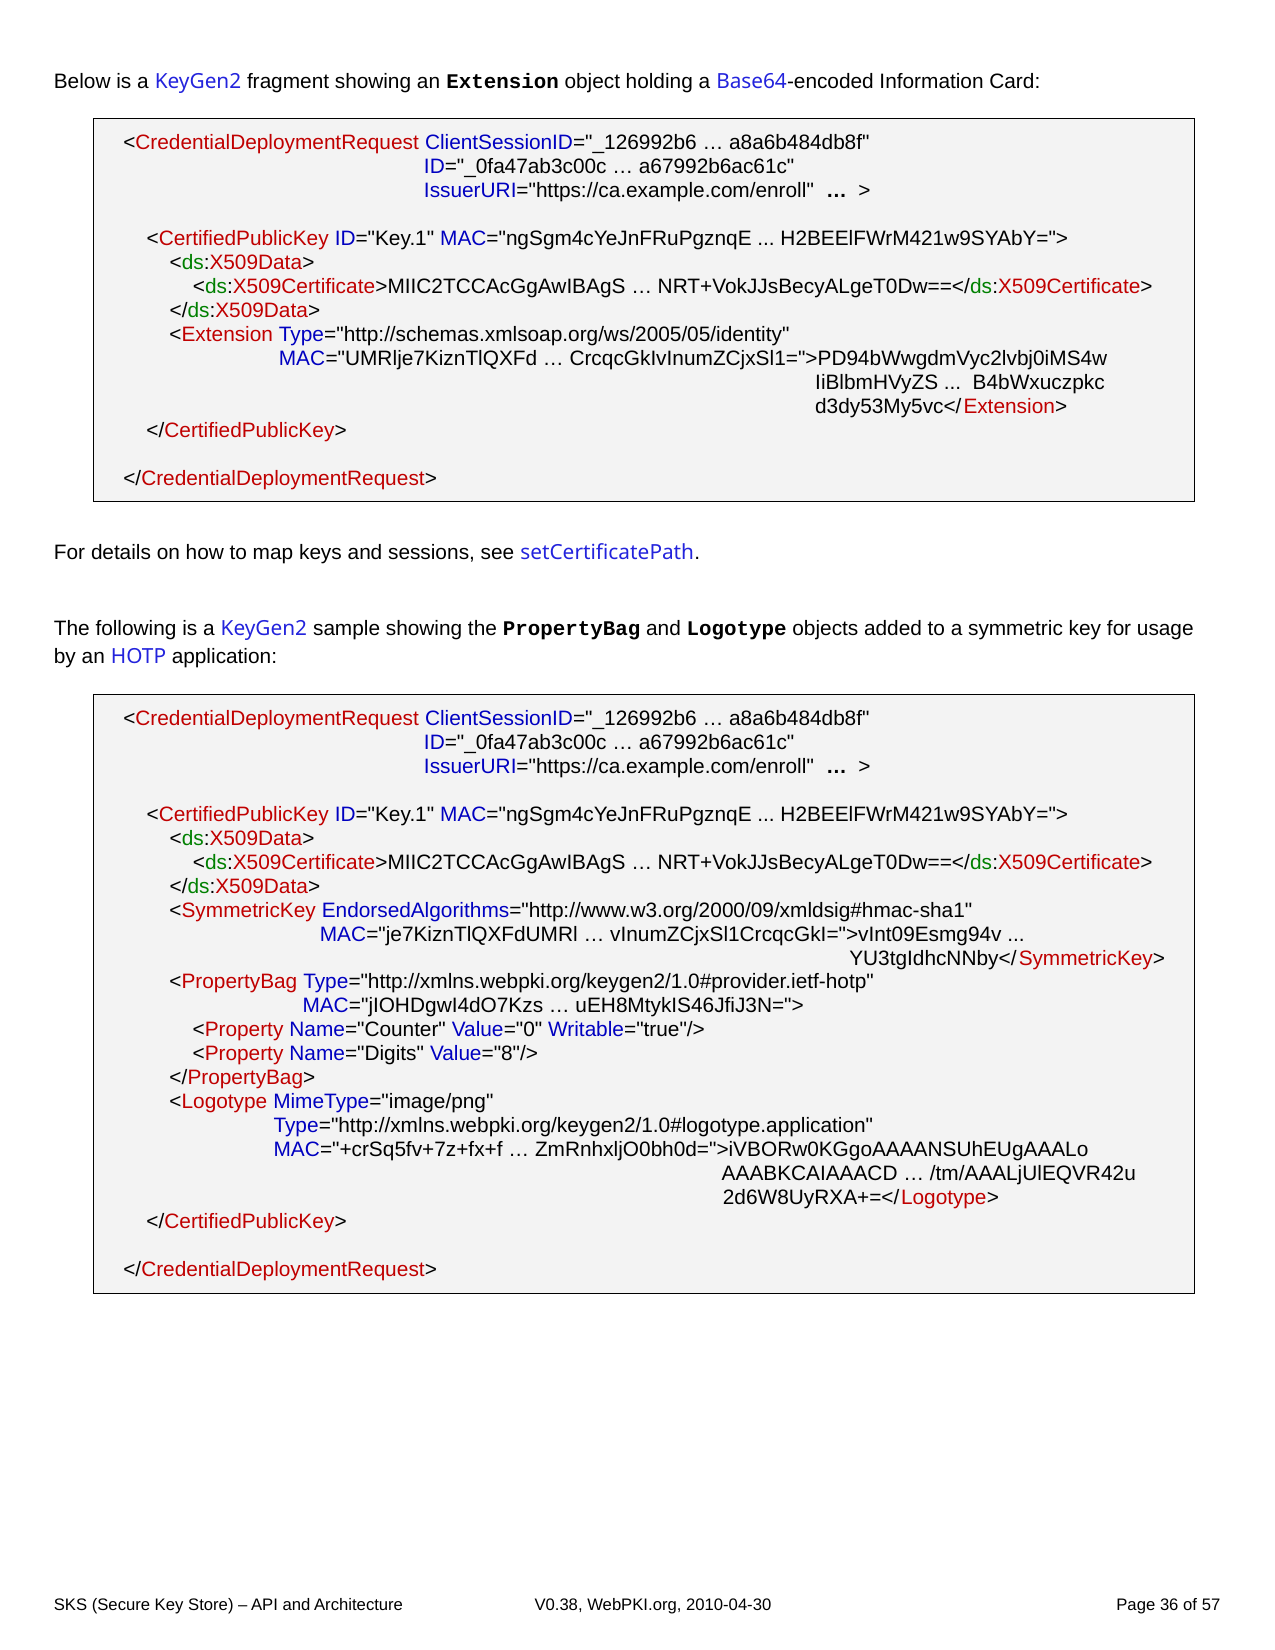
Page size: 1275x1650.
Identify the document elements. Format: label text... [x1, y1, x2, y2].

text Below is a KeyGen2 fragment showing an Extension object holding a Base64-encoded Information Card: [54, 66, 1221, 118]
table_header <CredentialDeploymentRequest ClientSessionID="_126992b6 … a8a6b484db8f" ID="_0fa47ab3c00c … a67992b6ac61c" IssuerURI="https://ca.example.com/enroll" … > <CertifiedPublicKey ID="Key.1" MAC="ngSgm4cYeJnFRuPgznqE ... H2BEElFWrM421w9SYAbY="> <ds:X509Data> <ds:X509Certificate>MIIC2TCCAcGgAwIBAgS … NRT+VokJJsBecyALgeT0Dw==</ds:X509Certificate> </ds:X509Data> <SymmetricKey EndorsedAlgorithms="http://www.w3.org/2000/09/xmldsig#hmac-sha1" MAC="je7KiznTlQXFdUMRl … vInumZCjxSl1CrcqcGkI=">vInt09Esmg94v ... YU3tgIdhcNNby</SymmetricKey> <PropertyBag Type="http://xmlns.webpki.org/keygen2/1.0#provider.ietf-hotp" MAC="jIOHDgwI4dO7Kzs … uEH8MtykIS46JfiJ3N="> <Property Name="Counter" Value="0" Writable="true"/> <Property Name="Digits" Value="8"/> </PropertyBag> <Logotype MimeType="image/png" Type="http://xmlns.webpki.org/keygen2/1.0#logotype.application" MAC="+crSq5fv+7z+fx+f … ZmRnhxljO0bh0d=">iVBORw0KGgoAAAANSUhEUgAAALo AAABKCAIAAACD … /tm/AAALjUlEQVR42u 2d6W8UyRXA+=</Logotype> </CertifiedPublicKey> </CredentialDeploymentRequest> [94, 695, 1194, 1293]
text For details on how to map keys and sessions, see setCertificatePath. [54, 537, 1221, 566]
text The following is a KeyGen2 sample showing the PropertyBag and Logotype objects added to a symmetric key for usage by an HOTP application: [54, 613, 1221, 694]
table_header <CredentialDeploymentRequest ClientSessionID="_126992b6 … a8a6b484db8f" ID="_0fa47ab3c00c … a67992b6ac61c" IssuerURI="https://ca.example.com/enroll" … > <CertifiedPublicKey ID="Key.1" MAC="ngSgm4cYeJnFRuPgznqE ... H2BEElFWrM421w9SYAbY="> <ds:X509Data> <ds:X509Certificate>MIIC2TCCAcGgAwIBAgS … NRT+VokJJsBecyALgeT0Dw==</ds:X509Certificate> </ds:X509Data> <Extension Type="http://schemas.xmlsoap.org/ws/2005/05/identity" MAC="UMRlje7KiznTlQXFd … CrcqcGkIvInumZCjxSl1=">PD94bWwgdmVyc2lvbj0iMS4w IiBlbmHVyZS ... B4bWxuczpkc d3dy53My5vc</Extension> </CertifiedPublicKey> </CredentialDeploymentRequest> [94, 119, 1194, 501]
